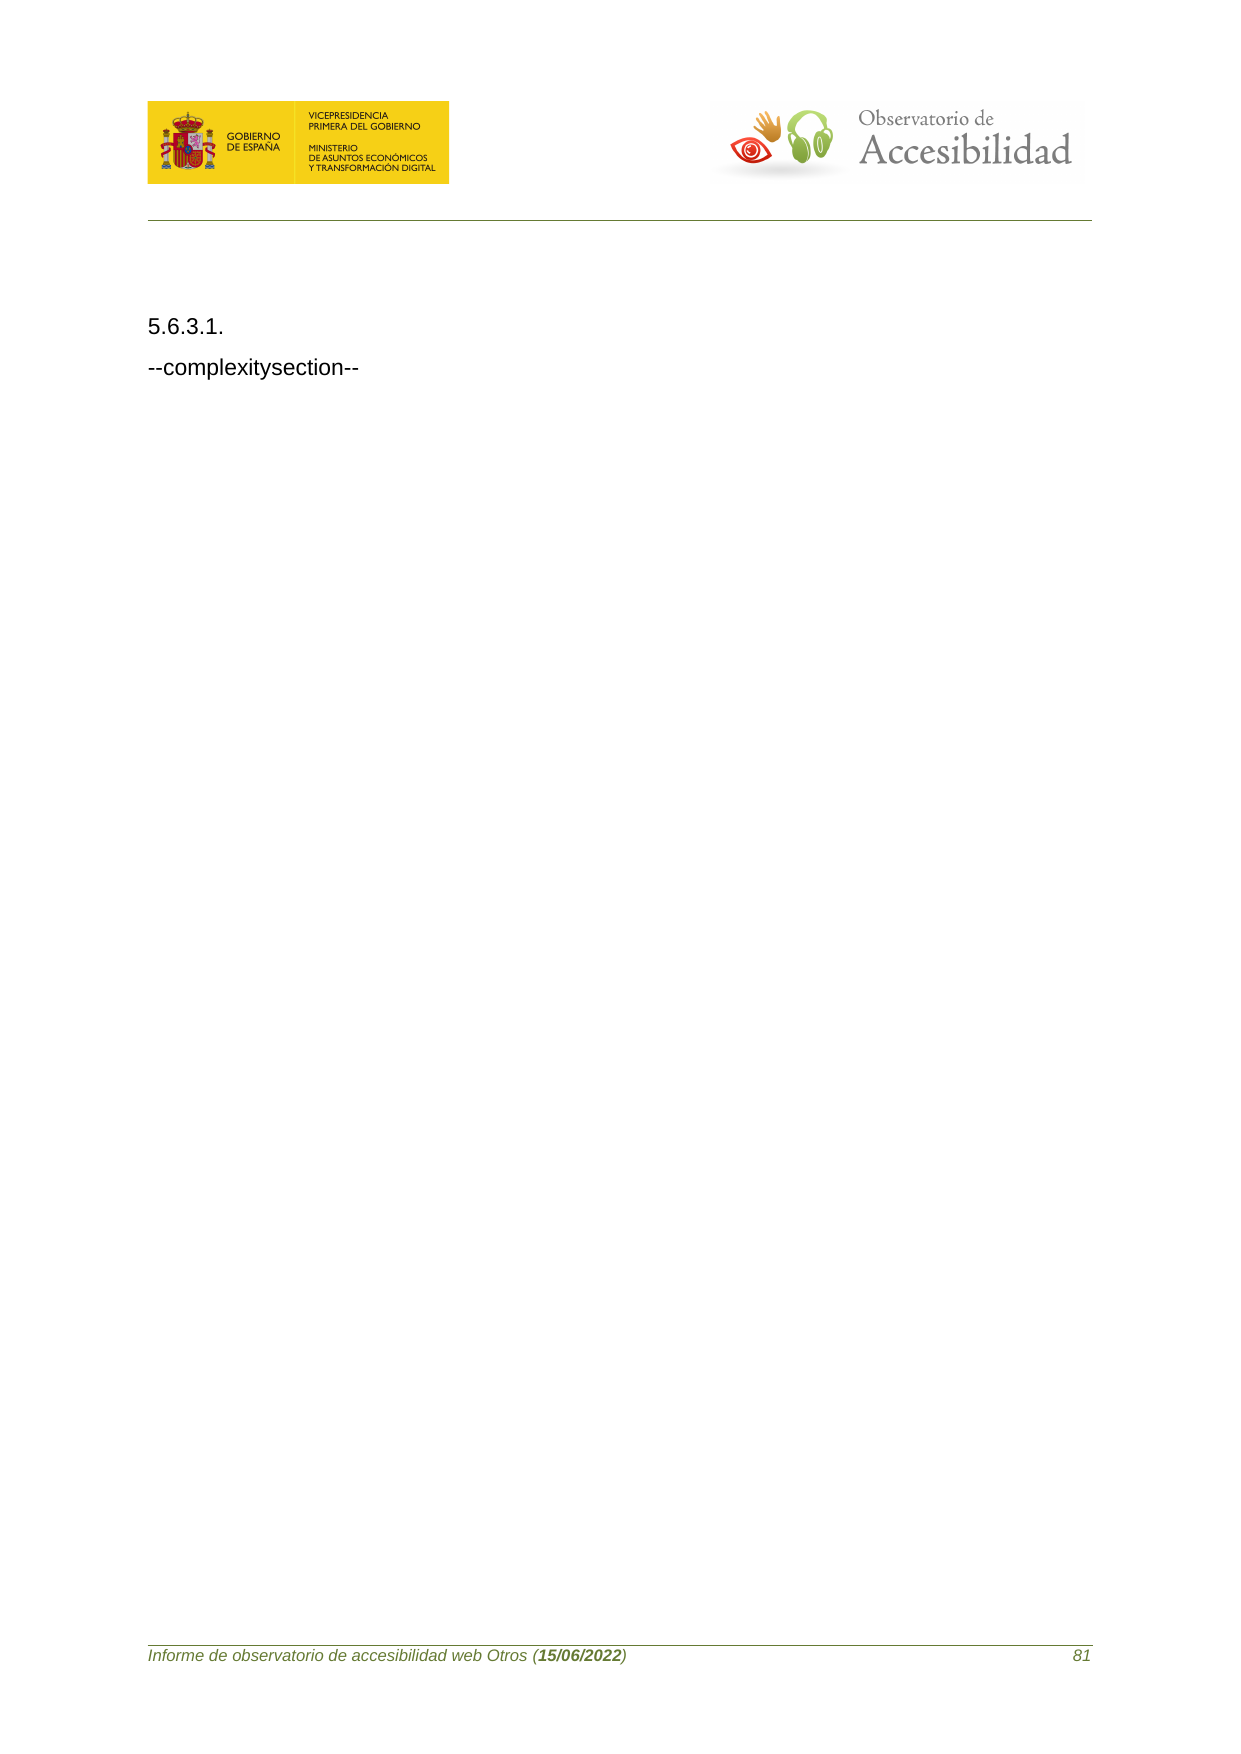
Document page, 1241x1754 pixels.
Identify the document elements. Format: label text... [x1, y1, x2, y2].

picture [147, 101, 450, 184]
picture [710, 101, 1086, 184]
text --complexitysection-- [148, 354, 1092, 381]
